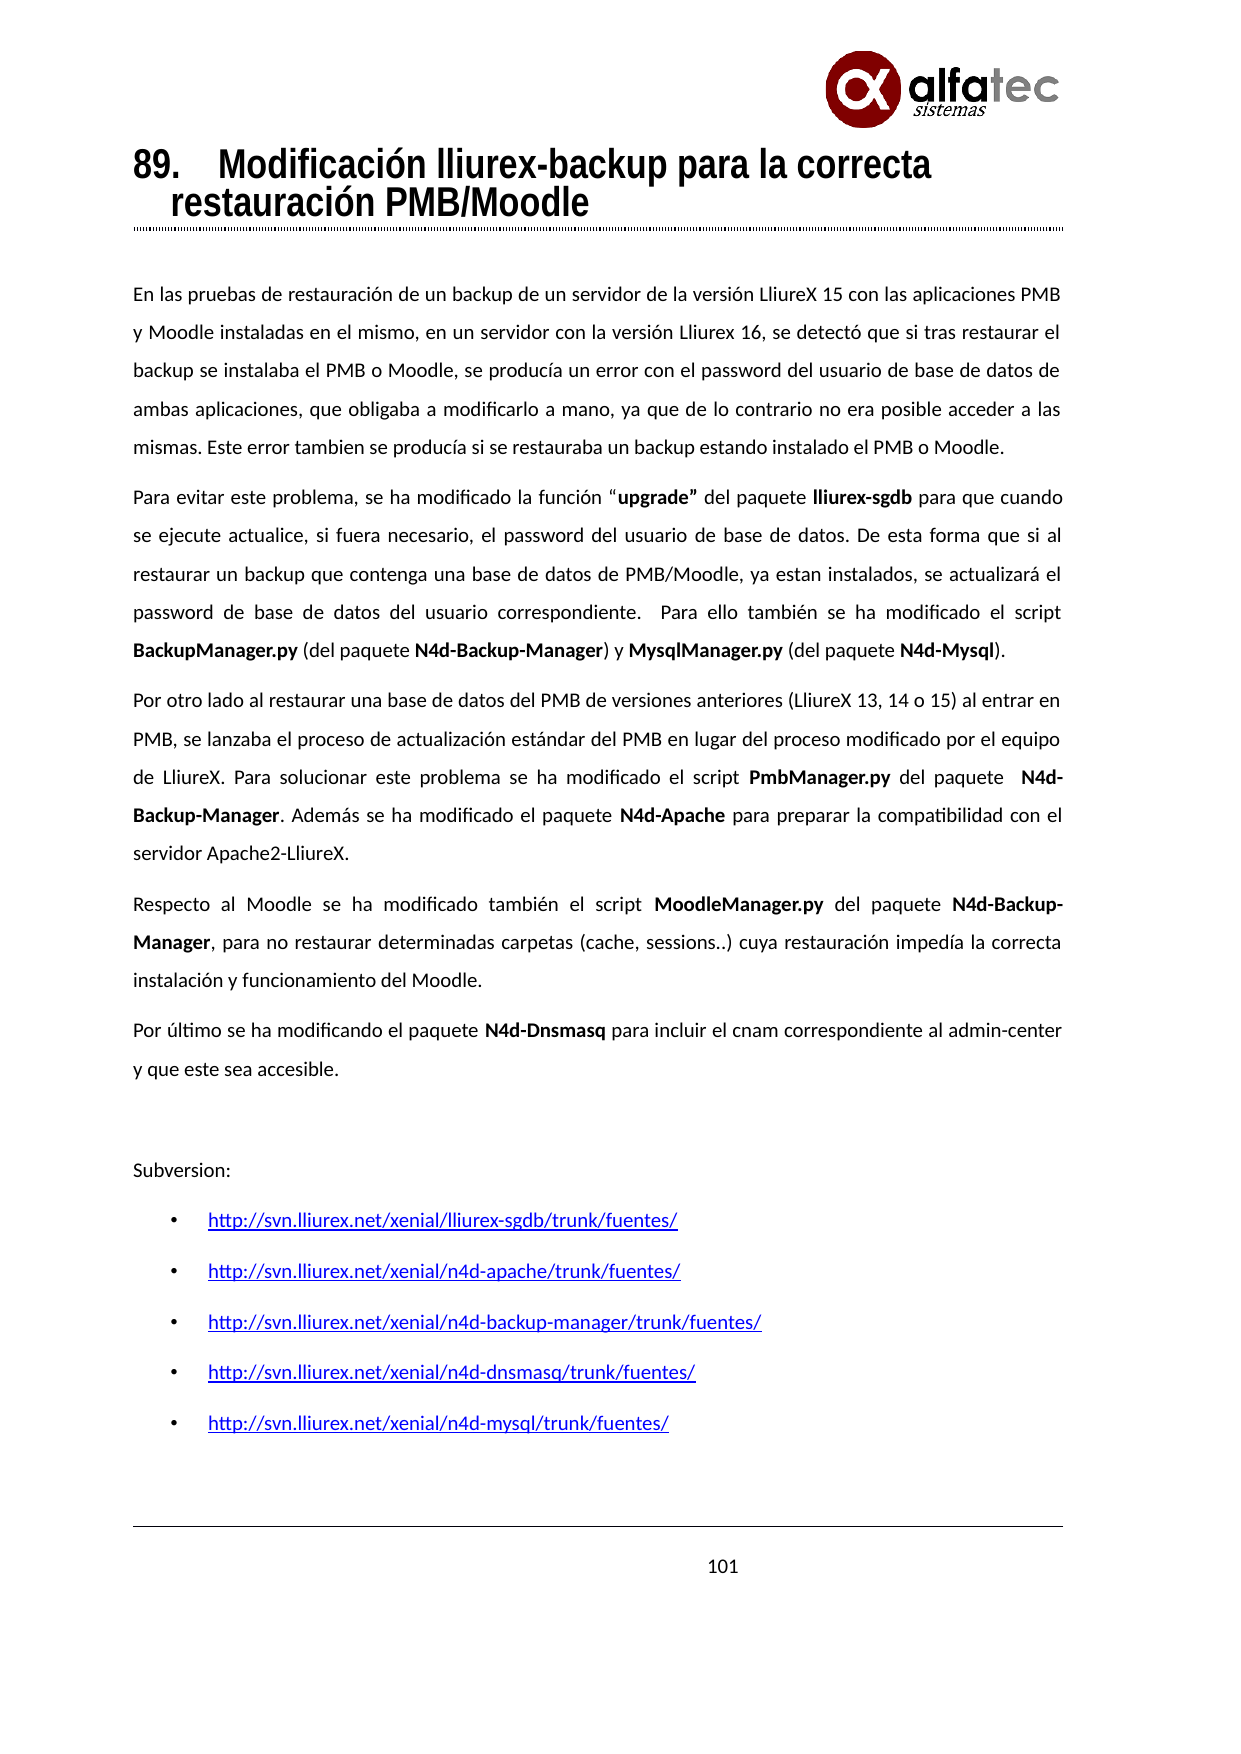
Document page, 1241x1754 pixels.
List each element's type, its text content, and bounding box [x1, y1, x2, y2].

list http://svn.lliurex.net/xenial/n4d-apache/trunk/fuentes/ [170, 1258, 1063, 1284]
list http://svn.lliurex.net/xenial/n4d-dnsmasq/trunk/fuentes/ [170, 1359, 1063, 1385]
picture [825, 51, 1061, 128]
text Subversion: [133, 1157, 1063, 1182]
text Respecto al Moodle se ha modificado también el script MoodleManager.py del paquete N4d-Backup-Manager, para no restaurar determinadas carpetas (cache, sessions..) cuya restauración impedía la correcta instalación y funcionamiento del Moodle. [133, 891, 1063, 992]
list http://svn.lliurex.net/xenial/lliurex-sgdb/trunk/fuentes/ [170, 1208, 1063, 1233]
text Para evitar este problema, se ha modificado la función “upgrade” del paquete lliurex-sgdb para que cuando se ejecute actualice, si fuera necesario, el password del usuario de base de datos. De esta forma que si al restaurar un backup que contenga una base de datos de PMB/Moodle, ya estan instalados, se actualizará el password de base de datos del usuario correspondiente. Para ello también se ha modificado el script BackupManager.py (del paquete N4d-Backup-Manager) y MysqlManager.py (del paquete N4d-Mysql). [133, 484, 1063, 662]
text Por último se ha modificando el paquete N4d-Dnsmasq para incluir el cnam correspondiente al admin-center y que este sea accesible. [133, 1018, 1063, 1081]
subtitle Modificación lliurex-backup para la correcta restauración PMB/Moodle [133, 148, 1063, 231]
list http://svn.lliurex.net/xenial/n4d-mysql/trunk/fuentes/ [170, 1410, 1063, 1436]
text Por otro lado al restaurar una base de datos del PMB de versiones anteriores (LliureX 13, 14 o 15) al entrar en PMB, se lanzaba el proceso de actualización estándar del PMB en lugar del proceso modificado por el equipo de LliureX. Para solucionar este problema se ha modificado el script PmbManager.py del paquete N4d-Backup-Manager. Además se ha modificado el paquete N4d-Apache para preparar la compatibilidad con el servidor Apache2-LliureX. [133, 688, 1063, 866]
text En las pruebas de restauración de un backup de un servidor de la versión LliureX 15 con las aplicaciones PMB y Moodle instaladas en el mismo, en un servidor con la versión Lliurex 16, se detectó que si tras restaurar el backup se instalaba el PMB o Moodle, se producía un error con el password del usuario de base de datos de ambas aplicaciones, que obligaba a modificarlo a mano, ya que de lo contrario no era posible acceder a las mismas. Este error tambien se producía si se restauraba un backup estando instalado el PMB o Moodle. [133, 281, 1063, 459]
list http://svn.lliurex.net/xenial/n4d-backup-manager/trunk/fuentes/ [170, 1309, 1063, 1334]
